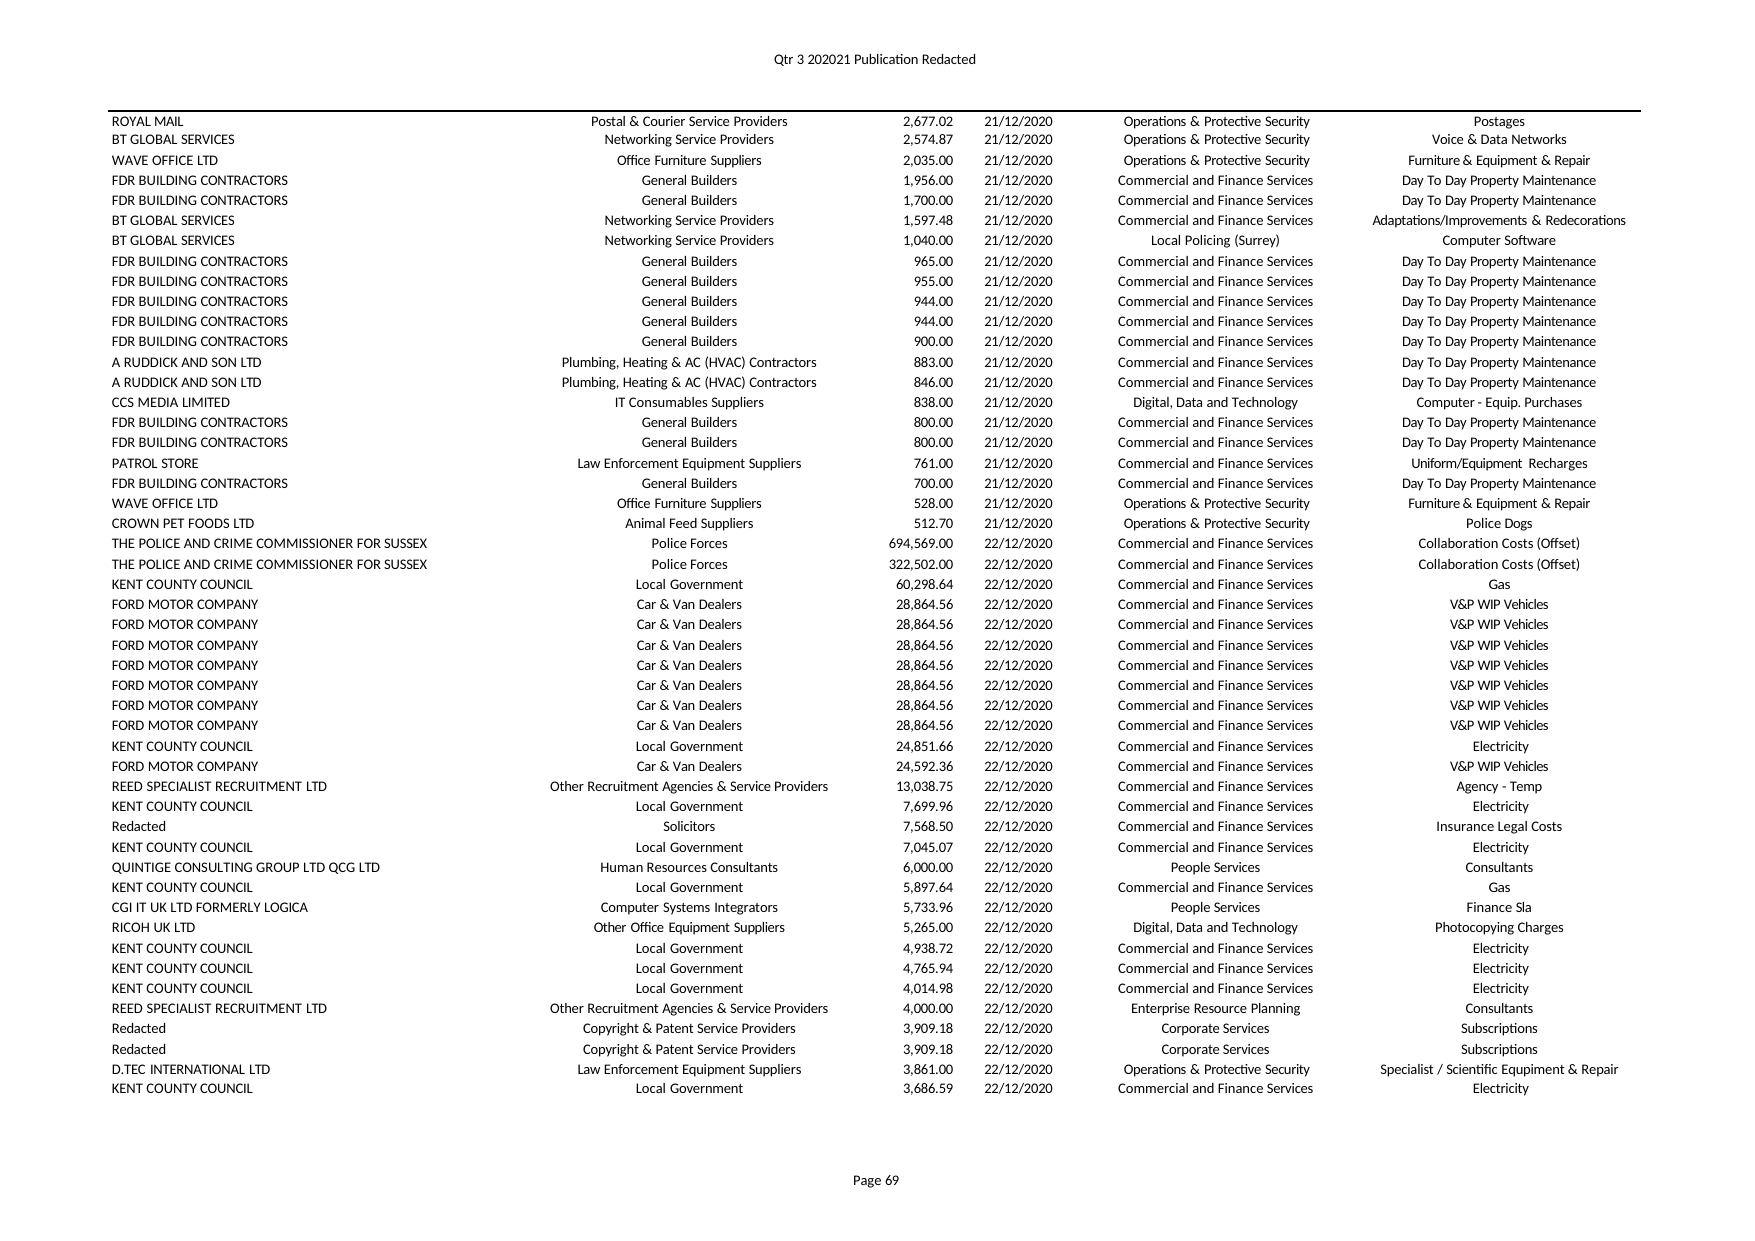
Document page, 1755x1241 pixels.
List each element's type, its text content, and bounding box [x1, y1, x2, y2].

table_cell PATROL STORE [108, 453, 512, 473]
table_cell Local Government [512, 878, 864, 898]
table_cell 944.00 [864, 312, 960, 332]
table_cell Car & Van Dealers [512, 696, 864, 716]
table_cell General Builders [512, 433, 864, 453]
table_cell 22/12/2020 [960, 615, 1074, 635]
table_cell 21/12/2020 [960, 413, 1074, 433]
table_cell 22/12/2020 [960, 979, 1074, 999]
table_cell Commercial and Finance Services [1074, 332, 1358, 352]
table_cell 21/12/2020 [960, 474, 1074, 494]
table_cell 22/12/2020 [960, 817, 1074, 837]
table_cell 22/12/2020 [960, 554, 1074, 574]
table_cell 21/12/2020 [960, 393, 1074, 413]
table_cell IT Consumables Suppliers [512, 393, 864, 413]
table_cell 22/12/2020 [960, 595, 1074, 615]
table_cell 3,686.59 [864, 1080, 960, 1099]
table_cell Operations & Protective Security [1074, 514, 1358, 534]
table_cell FDR BUILDING CONTRACTORS [108, 191, 512, 211]
table_cell Commercial and Finance Services [1074, 271, 1358, 292]
table_cell KENT COUNTY COUNCIL [108, 797, 512, 817]
table_cell 60,298.64 [864, 575, 960, 595]
table_cell Collaboration Costs (Offset) [1358, 534, 1641, 554]
table_cell Local Government [512, 1080, 864, 1099]
table_cell 883.00 [864, 352, 960, 372]
table_cell General Builders [512, 251, 864, 271]
table_cell General Builders [512, 474, 864, 494]
table_cell BT GLOBAL SERVICES [108, 130, 512, 150]
table_cell Computer Software [1358, 231, 1641, 251]
table_cell Commercial and Finance Services [1074, 878, 1358, 898]
table_cell 28,864.56 [864, 716, 960, 736]
table_cell KENT COUNTY COUNCIL [108, 938, 512, 958]
table_cell 22/12/2020 [960, 655, 1074, 676]
table_cell FORD MOTOR COMPANY [108, 676, 512, 696]
table_cell REED SPECIALIST RECRUITMENT LTD [108, 999, 512, 1019]
table_cell QUINTIGE CONSULTING GROUP LTD QCG LTD [108, 858, 512, 878]
table_cell Commercial and Finance Services [1074, 170, 1358, 191]
table_cell KENT COUNTY COUNCIL [108, 878, 512, 898]
table_cell Electricity [1358, 959, 1641, 979]
table_cell 24,592.36 [864, 756, 960, 777]
table_cell 800.00 [864, 433, 960, 453]
table_cell 761.00 [864, 453, 960, 473]
table_cell 28,864.56 [864, 635, 960, 655]
table_cell 22/12/2020 [960, 1080, 1074, 1099]
table_cell 800.00 [864, 413, 960, 433]
table_cell 2,035.00 [864, 150, 960, 170]
table_cell Furniture & Equipment & Repair [1358, 150, 1641, 170]
table_cell Commercial and Finance Services [1074, 292, 1358, 312]
table_cell Car & Van Dealers [512, 635, 864, 655]
table_cell A RUDDICK AND SON LTD [108, 373, 512, 393]
table_cell Commercial and Finance Services [1074, 534, 1358, 554]
table_cell FORD MOTOR COMPANY [108, 655, 512, 676]
table_cell 22/12/2020 [960, 777, 1074, 797]
table_cell 21/12/2020 [960, 191, 1074, 211]
table_cell 21/12/2020 [960, 494, 1074, 514]
table_cell General Builders [512, 191, 864, 211]
table_cell FDR BUILDING CONTRACTORS [108, 413, 512, 433]
table_cell Electricity [1358, 938, 1641, 958]
table_cell Digital, Data and Technology [1074, 393, 1358, 413]
table_cell KENT COUNTY COUNCIL [108, 959, 512, 979]
table_cell Local Government [512, 575, 864, 595]
table_cell Commercial and Finance Services [1074, 453, 1358, 473]
table_cell Computer Systems Integrators [512, 898, 864, 918]
table_cell THE POLICE AND CRIME COMMISSIONER FOR SUSSEX [108, 554, 512, 574]
table_cell Car & Van Dealers [512, 676, 864, 696]
table_cell 512.70 [864, 514, 960, 534]
table_cell WAVE OFFICE LTD [108, 150, 512, 170]
table_cell Commercial and Finance Services [1074, 979, 1358, 999]
table_cell Corporate Services [1074, 1019, 1358, 1039]
table_cell Day To Day Property Maintenance [1358, 373, 1641, 393]
table_cell Postages [1358, 112, 1641, 130]
table_cell Commercial and Finance Services [1074, 676, 1358, 696]
table_cell 944.00 [864, 292, 960, 312]
table_cell 21/12/2020 [960, 231, 1074, 251]
table_cell Other Recruitment Agencies & Service Providers [512, 777, 864, 797]
table_cell Day To Day Property Maintenance [1358, 170, 1641, 191]
table_cell Local Government [512, 837, 864, 857]
table_cell D.TEC INTERNATIONAL LTD [108, 1060, 512, 1080]
table_cell Commercial and Finance Services [1074, 777, 1358, 797]
table_cell 22/12/2020 [960, 716, 1074, 736]
table_cell Commercial and Finance Services [1074, 736, 1358, 756]
table_cell Postal & Courier Service Providers [512, 112, 864, 130]
table_cell Networking Service Providers [512, 231, 864, 251]
table_cell Enterprise Resource Planning [1074, 999, 1358, 1019]
table_cell Gas [1358, 575, 1641, 595]
table_cell RICOH UK LTD [108, 918, 512, 938]
table_cell Commercial and Finance Services [1074, 211, 1358, 231]
table_cell Commercial and Finance Services [1074, 474, 1358, 494]
table_cell 22/12/2020 [960, 575, 1074, 595]
table_cell 21/12/2020 [960, 211, 1074, 231]
table_cell 955.00 [864, 271, 960, 292]
table_cell Commercial and Finance Services [1074, 1080, 1358, 1099]
table_cell Insurance Legal Costs [1358, 817, 1641, 837]
table_cell FDR BUILDING CONTRACTORS [108, 170, 512, 191]
table_cell FDR BUILDING CONTRACTORS [108, 433, 512, 453]
table_cell BT GLOBAL SERVICES [108, 211, 512, 231]
table_cell Commercial and Finance Services [1074, 797, 1358, 817]
table_cell Human Resources Consultants [512, 858, 864, 878]
table_cell Finance Sla [1358, 898, 1641, 918]
table_cell Operations & Protective Security [1074, 130, 1358, 150]
table_cell 22/12/2020 [960, 1039, 1074, 1059]
table_cell FDR BUILDING CONTRACTORS [108, 332, 512, 352]
table_cell V&P WIP Vehicles [1358, 655, 1641, 676]
table_cell 694,569.00 [864, 534, 960, 554]
table_cell Redacted [108, 1019, 512, 1039]
table_cell 4,014.98 [864, 979, 960, 999]
table_cell 21/12/2020 [960, 453, 1074, 473]
table_cell Electricity [1358, 837, 1641, 857]
table_cell FDR BUILDING CONTRACTORS [108, 312, 512, 332]
table_cell Day To Day Property Maintenance [1358, 352, 1641, 372]
table_cell Commercial and Finance Services [1074, 817, 1358, 837]
table_cell 700.00 [864, 474, 960, 494]
table_cell 1,700.00 [864, 191, 960, 211]
table_cell Furniture & Equipment & Repair [1358, 494, 1641, 514]
table_cell 7,699.96 [864, 797, 960, 817]
table_cell Car & Van Dealers [512, 756, 864, 777]
table_cell THE POLICE AND CRIME COMMISSIONER FOR SUSSEX [108, 534, 512, 554]
table_cell 1,597.48 [864, 211, 960, 231]
table_cell 22/12/2020 [960, 797, 1074, 817]
table_cell 21/12/2020 [960, 170, 1074, 191]
table_cell Electricity [1358, 797, 1641, 817]
table_cell Commercial and Finance Services [1074, 696, 1358, 716]
table_cell 7,568.50 [864, 817, 960, 837]
table_cell FDR BUILDING CONTRACTORS [108, 271, 512, 292]
table_cell 22/12/2020 [960, 878, 1074, 898]
table_cell 28,864.56 [864, 676, 960, 696]
table_cell 900.00 [864, 332, 960, 352]
table_cell Networking Service Providers [512, 211, 864, 231]
table_cell Day To Day Property Maintenance [1358, 413, 1641, 433]
table_cell Day To Day Property Maintenance [1358, 474, 1641, 494]
table_cell FDR BUILDING CONTRACTORS [108, 251, 512, 271]
table_cell FORD MOTOR COMPANY [108, 615, 512, 635]
table_cell 3,909.18 [864, 1039, 960, 1059]
table_cell Local Government [512, 797, 864, 817]
table_cell Day To Day Property Maintenance [1358, 312, 1641, 332]
table_cell Other Office Equipment Suppliers [512, 918, 864, 938]
table_cell Consultants [1358, 999, 1641, 1019]
table_cell 3,909.18 [864, 1019, 960, 1039]
table_cell Car & Van Dealers [512, 716, 864, 736]
table_cell Voice & Data Networks [1358, 130, 1641, 150]
table_cell Other Recruitment Agencies & Service Providers [512, 999, 864, 1019]
table_cell Local Policing (Surrey) [1074, 231, 1358, 251]
table_cell Commercial and Finance Services [1074, 756, 1358, 777]
table_cell 21/12/2020 [960, 433, 1074, 453]
table_cell 21/12/2020 [960, 112, 1074, 130]
table_cell Commercial and Finance Services [1074, 837, 1358, 857]
table_cell Corporate Services [1074, 1039, 1358, 1059]
table_cell Car & Van Dealers [512, 655, 864, 676]
table_cell WAVE OFFICE LTD [108, 494, 512, 514]
table_cell 28,864.56 [864, 696, 960, 716]
table_cell 965.00 [864, 251, 960, 271]
table_cell 21/12/2020 [960, 312, 1074, 332]
table_cell Operations & Protective Security [1074, 494, 1358, 514]
table_cell Law Enforcement Equipment Suppliers [512, 453, 864, 473]
table_cell Solicitors [512, 817, 864, 837]
table_cell 1,956.00 [864, 170, 960, 191]
table_cell 22/12/2020 [960, 837, 1074, 857]
table_cell 22/12/2020 [960, 959, 1074, 979]
table_cell 4,765.94 [864, 959, 960, 979]
table_cell Animal Feed Suppliers [512, 514, 864, 534]
table_cell KENT COUNTY COUNCIL [108, 575, 512, 595]
table_cell Commercial and Finance Services [1074, 251, 1358, 271]
table_cell 22/12/2020 [960, 736, 1074, 756]
table_cell Commercial and Finance Services [1074, 191, 1358, 211]
table_cell 528.00 [864, 494, 960, 514]
table_cell Agency - Temp [1358, 777, 1641, 797]
table_cell Commercial and Finance Services [1074, 575, 1358, 595]
table_cell Copyright & Patent Service Providers [512, 1039, 864, 1059]
table_cell Commercial and Finance Services [1074, 554, 1358, 574]
table_cell V&P WIP Vehicles [1358, 756, 1641, 777]
table_cell V&P WIP Vehicles [1358, 615, 1641, 635]
table_cell 5,265.00 [864, 918, 960, 938]
table_cell REED SPECIALIST RECRUITMENT LTD [108, 777, 512, 797]
table_cell Police Forces [512, 554, 864, 574]
table_cell 4,000.00 [864, 999, 960, 1019]
table_cell 2,574.87 [864, 130, 960, 150]
table_cell General Builders [512, 413, 864, 433]
table_cell 28,864.56 [864, 655, 960, 676]
table_cell FORD MOTOR COMPANY [108, 716, 512, 736]
table_cell 21/12/2020 [960, 514, 1074, 534]
table_cell Office Furniture Suppliers [512, 150, 864, 170]
table_cell 4,938.72 [864, 938, 960, 958]
table_cell Car & Van Dealers [512, 595, 864, 615]
table_cell Subscriptions [1358, 1039, 1641, 1059]
table_cell Collaboration Costs (Offset) [1358, 554, 1641, 574]
table_cell 28,864.56 [864, 595, 960, 615]
table_cell FORD MOTOR COMPANY [108, 595, 512, 615]
table_cell V&P WIP Vehicles [1358, 676, 1641, 696]
table_cell 6,000.00 [864, 858, 960, 878]
table_cell 22/12/2020 [960, 676, 1074, 696]
table_cell KENT COUNTY COUNCIL [108, 1080, 512, 1099]
table_cell 21/12/2020 [960, 332, 1074, 352]
table_cell Photocopying Charges [1358, 918, 1641, 938]
table_cell Commercial and Finance Services [1074, 373, 1358, 393]
table_cell Commercial and Finance Services [1074, 352, 1358, 372]
table_cell 21/12/2020 [960, 251, 1074, 271]
table_cell CGI IT UK LTD FORMERLY LOGICA [108, 898, 512, 918]
table_cell Day To Day Property Maintenance [1358, 251, 1641, 271]
table_cell 322,502.00 [864, 554, 960, 574]
table_cell Day To Day Property Maintenance [1358, 332, 1641, 352]
table_cell Commercial and Finance Services [1074, 635, 1358, 655]
table_cell Electricity [1358, 979, 1641, 999]
table_cell Consultants [1358, 858, 1641, 878]
table_cell 22/12/2020 [960, 534, 1074, 554]
table_cell V&P WIP Vehicles [1358, 635, 1641, 655]
table_cell KENT COUNTY COUNCIL [108, 837, 512, 857]
table_cell Local Government [512, 938, 864, 958]
table_cell FORD MOTOR COMPANY [108, 696, 512, 716]
table_cell Plumbing, Heating & AC (HVAC) Contractors [512, 373, 864, 393]
table_cell CCS MEDIA LIMITED [108, 393, 512, 413]
table_cell 22/12/2020 [960, 938, 1074, 958]
table_cell 13,038.75 [864, 777, 960, 797]
table_cell 3,861.00 [864, 1060, 960, 1080]
table_cell Police Dogs [1358, 514, 1641, 534]
table_cell Redacted [108, 817, 512, 837]
table_cell Digital, Data and Technology [1074, 918, 1358, 938]
table_cell V&P WIP Vehicles [1358, 595, 1641, 615]
table_cell Commercial and Finance Services [1074, 615, 1358, 635]
table_cell Copyright & Patent Service Providers [512, 1019, 864, 1039]
table_cell 846.00 [864, 373, 960, 393]
table_cell KENT COUNTY COUNCIL [108, 979, 512, 999]
table_cell 22/12/2020 [960, 635, 1074, 655]
table_cell 2,677.02 [864, 112, 960, 130]
table_cell V&P WIP Vehicles [1358, 716, 1641, 736]
table_cell V&P WIP Vehicles [1358, 696, 1641, 716]
table_cell 24,851.66 [864, 736, 960, 756]
table_cell Local Government [512, 736, 864, 756]
table_cell Uniform/Equipment Recharges [1358, 453, 1641, 473]
table_cell FDR BUILDING CONTRACTORS [108, 292, 512, 312]
table_cell Police Forces [512, 534, 864, 554]
table_cell Electricity [1358, 1080, 1641, 1099]
table_cell A RUDDICK AND SON LTD [108, 352, 512, 372]
table_cell Commercial and Finance Services [1074, 312, 1358, 332]
table_cell Commercial and Finance Services [1074, 413, 1358, 433]
table_cell Local Government [512, 979, 864, 999]
table_cell CROWN PET FOODS LTD [108, 514, 512, 534]
table_cell 21/12/2020 [960, 352, 1074, 372]
table_cell ROYAL MAIL [108, 112, 512, 130]
table_cell Local Government [512, 959, 864, 979]
table_cell Day To Day Property Maintenance [1358, 191, 1641, 211]
table_cell People Services [1074, 858, 1358, 878]
table_cell Subscriptions [1358, 1019, 1641, 1039]
table_cell General Builders [512, 292, 864, 312]
table_cell 22/12/2020 [960, 898, 1074, 918]
table_cell FDR BUILDING CONTRACTORS [108, 474, 512, 494]
table_cell FORD MOTOR COMPANY [108, 635, 512, 655]
table_cell Commercial and Finance Services [1074, 655, 1358, 676]
table_cell Law Enforcement Equipment Suppliers [512, 1060, 864, 1080]
table_cell Commercial and Finance Services [1074, 938, 1358, 958]
table_cell BT GLOBAL SERVICES [108, 231, 512, 251]
table_cell Computer - Equip. Purchases [1358, 393, 1641, 413]
table_cell 1,040.00 [864, 231, 960, 251]
table_cell FORD MOTOR COMPANY [108, 756, 512, 777]
table_cell Day To Day Property Maintenance [1358, 292, 1641, 312]
table_cell General Builders [512, 170, 864, 191]
table_cell 21/12/2020 [960, 150, 1074, 170]
table_cell 22/12/2020 [960, 1019, 1074, 1039]
table_cell 22/12/2020 [960, 756, 1074, 777]
table_cell 5,897.64 [864, 878, 960, 898]
table_cell 22/12/2020 [960, 696, 1074, 716]
table_cell Redacted [108, 1039, 512, 1059]
table_cell Operations & Protective Security [1074, 1060, 1358, 1080]
table_cell 22/12/2020 [960, 858, 1074, 878]
table_cell Adaptations/Improvements & Redecorations [1358, 211, 1641, 231]
table_cell 838.00 [864, 393, 960, 413]
table_cell Networking Service Providers [512, 130, 864, 150]
table_cell 21/12/2020 [960, 292, 1074, 312]
table_cell 22/12/2020 [960, 999, 1074, 1019]
table_cell Operations & Protective Security [1074, 112, 1358, 130]
table_cell 21/12/2020 [960, 130, 1074, 150]
table_cell Plumbing, Heating & AC (HVAC) Contractors [512, 352, 864, 372]
table_cell Commercial and Finance Services [1074, 959, 1358, 979]
table_cell People Services [1074, 898, 1358, 918]
table_cell General Builders [512, 312, 864, 332]
table_cell Specialist / Scientific Equpiment & Repair [1358, 1060, 1641, 1080]
table_cell General Builders [512, 332, 864, 352]
table_cell 21/12/2020 [960, 271, 1074, 292]
table_cell 22/12/2020 [960, 918, 1074, 938]
table_cell Commercial and Finance Services [1074, 595, 1358, 615]
table_cell Office Furniture Suppliers [512, 494, 864, 514]
table_cell Operations & Protective Security [1074, 150, 1358, 170]
table_cell Commercial and Finance Services [1074, 716, 1358, 736]
table_cell 7,045.07 [864, 837, 960, 857]
table_cell Commercial and Finance Services [1074, 433, 1358, 453]
table_cell 5,733.96 [864, 898, 960, 918]
table_cell KENT COUNTY COUNCIL [108, 736, 512, 756]
table_cell 21/12/2020 [960, 373, 1074, 393]
table_cell Gas [1358, 878, 1641, 898]
table_cell Car & Van Dealers [512, 615, 864, 635]
table_cell Electricity [1358, 736, 1641, 756]
table_cell Day To Day Property Maintenance [1358, 271, 1641, 292]
table_cell General Builders [512, 271, 864, 292]
table_cell 28,864.56 [864, 615, 960, 635]
table_cell Day To Day Property Maintenance [1358, 433, 1641, 453]
table_cell 22/12/2020 [960, 1060, 1074, 1080]
